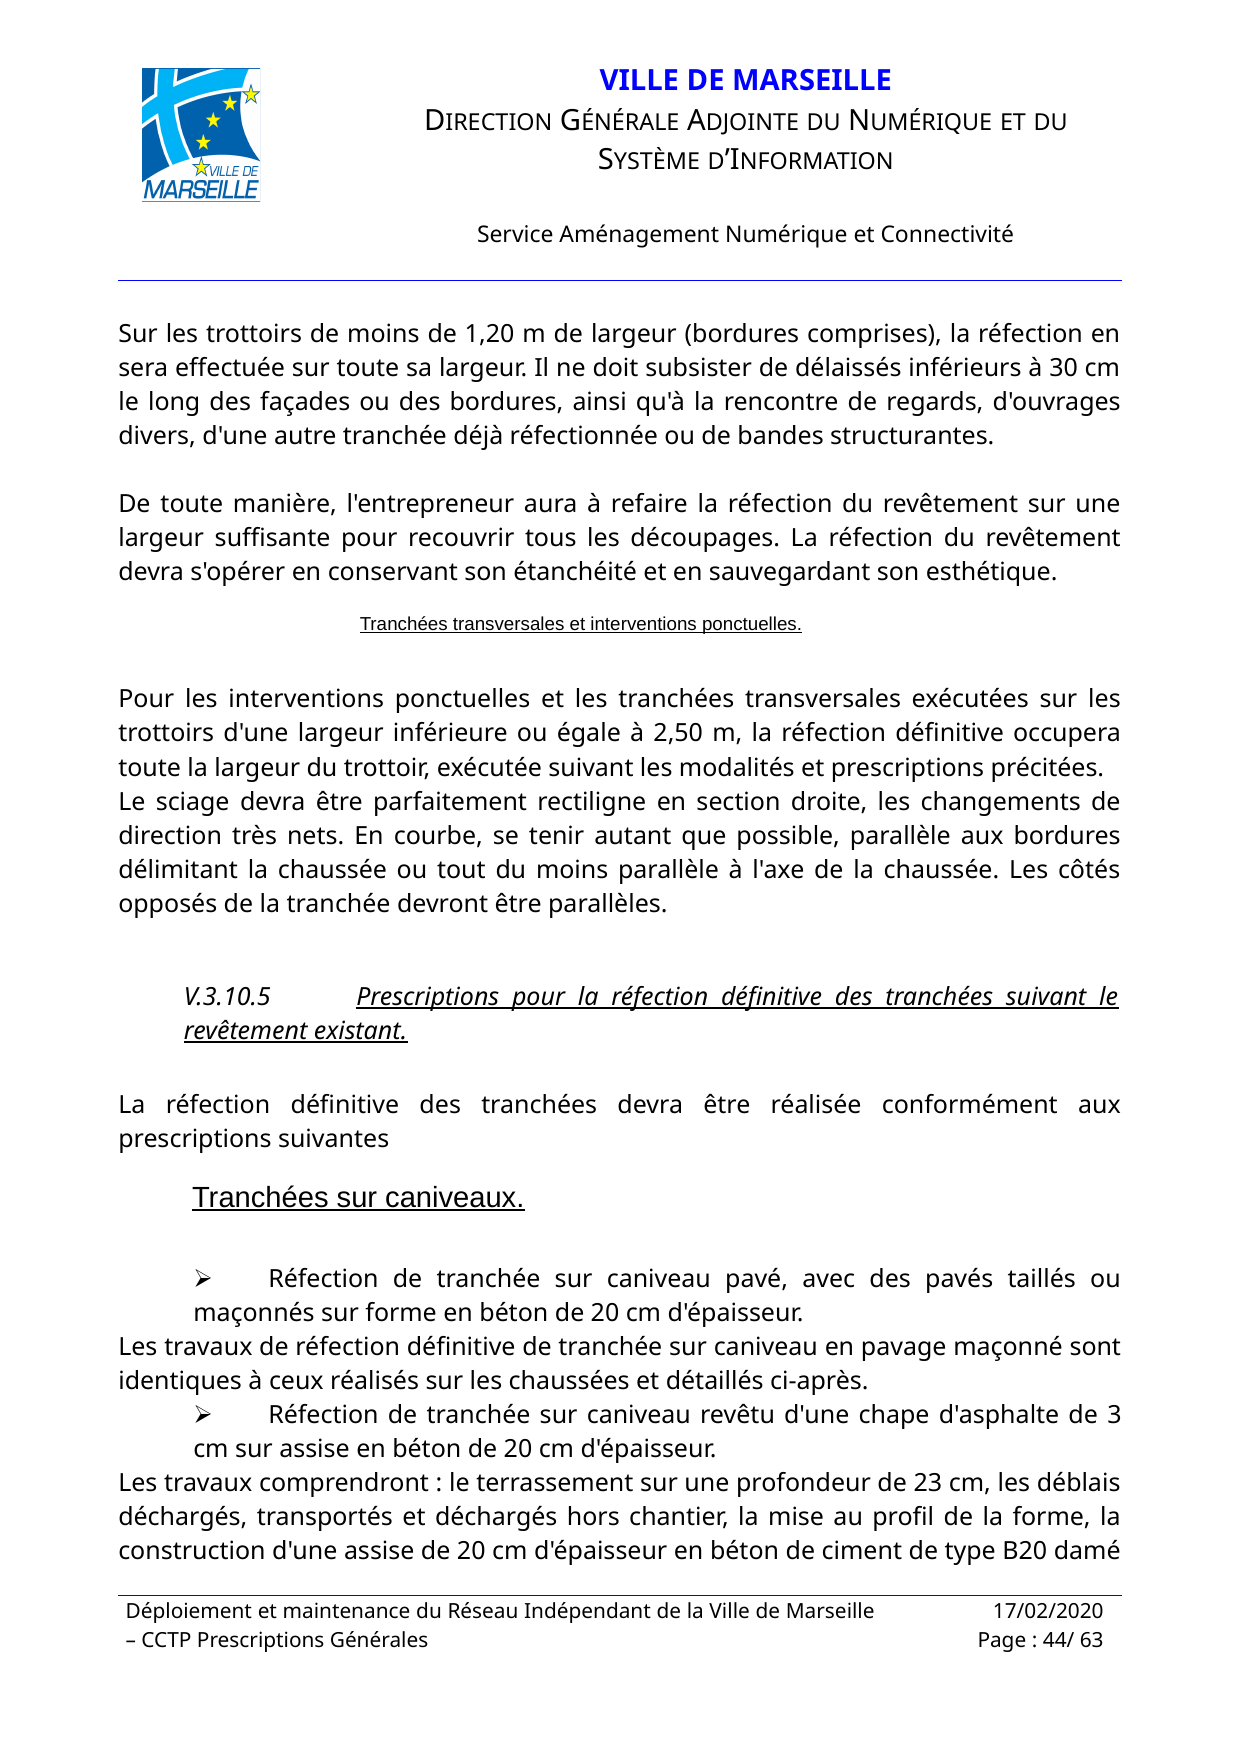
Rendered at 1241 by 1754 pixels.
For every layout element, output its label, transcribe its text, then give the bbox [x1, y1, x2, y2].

subtitle Prescriptions pour la réfection définitive des tranchées suivant le revêtement existant. [184, 978, 1122, 1047]
list Réfection de tranchée sur caniveau revêtu d'une chape d'asphalte de 3 cm sur assise en béton de 20 cm d'épaisseur. [193, 1396, 1122, 1464]
picture [174, 68, 224, 85]
list Réfection de tranchée sur caniveau pavé, avec des pavés taillés ou maçonnés sur forme en béton de 20 cm d'épaisseur. [193, 1260, 1122, 1328]
text La réfection définitive des tranchées devra être réalisée conformément aux prescriptions suivantes [118, 1087, 1122, 1155]
subtitle Tranchées transversales et interventions ponctuelles. [354, 613, 1122, 634]
text Le sciage devra être parfaitement rectiligne en section droite, les changements de direction très nets. En courbe, se tenir autant que possible, parallèle aux bordures délimitant la chaussée ou tout du moins parallèle à l'axe de la chaussée. Les côtés opposés de la tranchée devront être parallèles. [118, 783, 1122, 919]
picture [142, 68, 261, 202]
text Pour les interventions ponctuelles et les tranchées transversales exécutées sur les trottoirs d'une largeur inférieure ou égale à 2,50 m, la réfection définitive occupera toute la largeur du trottoir, exécutée suivant les modalités et prescriptions précitées. [118, 681, 1122, 783]
text Les travaux de réfection définitive de tranchée sur caniveau en pavage maçonné sont identiques à ceux réalisés sur les chaussées et détaillés ci-après. [118, 1328, 1122, 1396]
text De toute manière, l'entrepreneur aura à refaire la réfection du revêtement sur une largeur suffisante pour recouvrir tous les découpages. La réfection du revêtement devra s'opérer en conservant son étanchéité et en sauvegardant son esthétique. [118, 486, 1122, 588]
text Les travaux comprendront : le terrassement sur une profondeur de 23 cm, les déblais déchargés, transportés et déchargés hors chantier, la mise au profil de la forme, la construction d'une assise de 20 cm d'épaisseur en béton de ciment de type B20 damé [118, 1464, 1122, 1567]
subtitle Tranchées sur caniveaux. [184, 1180, 1122, 1214]
text Sur les trottoirs de moins de 1,20 m de largeur (bordures comprises), la réfection en sera effectuée sur toute sa largeur. Il ne doit subsister de délaissés inférieurs à 30 cm le long des façades ou des bordures, ainsi qu'à la rencontre de regards, d'ouvrages divers, d'une autre tranchée déjà réfectionnée ou de bandes structurantes. [118, 315, 1122, 452]
picture [142, 68, 158, 105]
